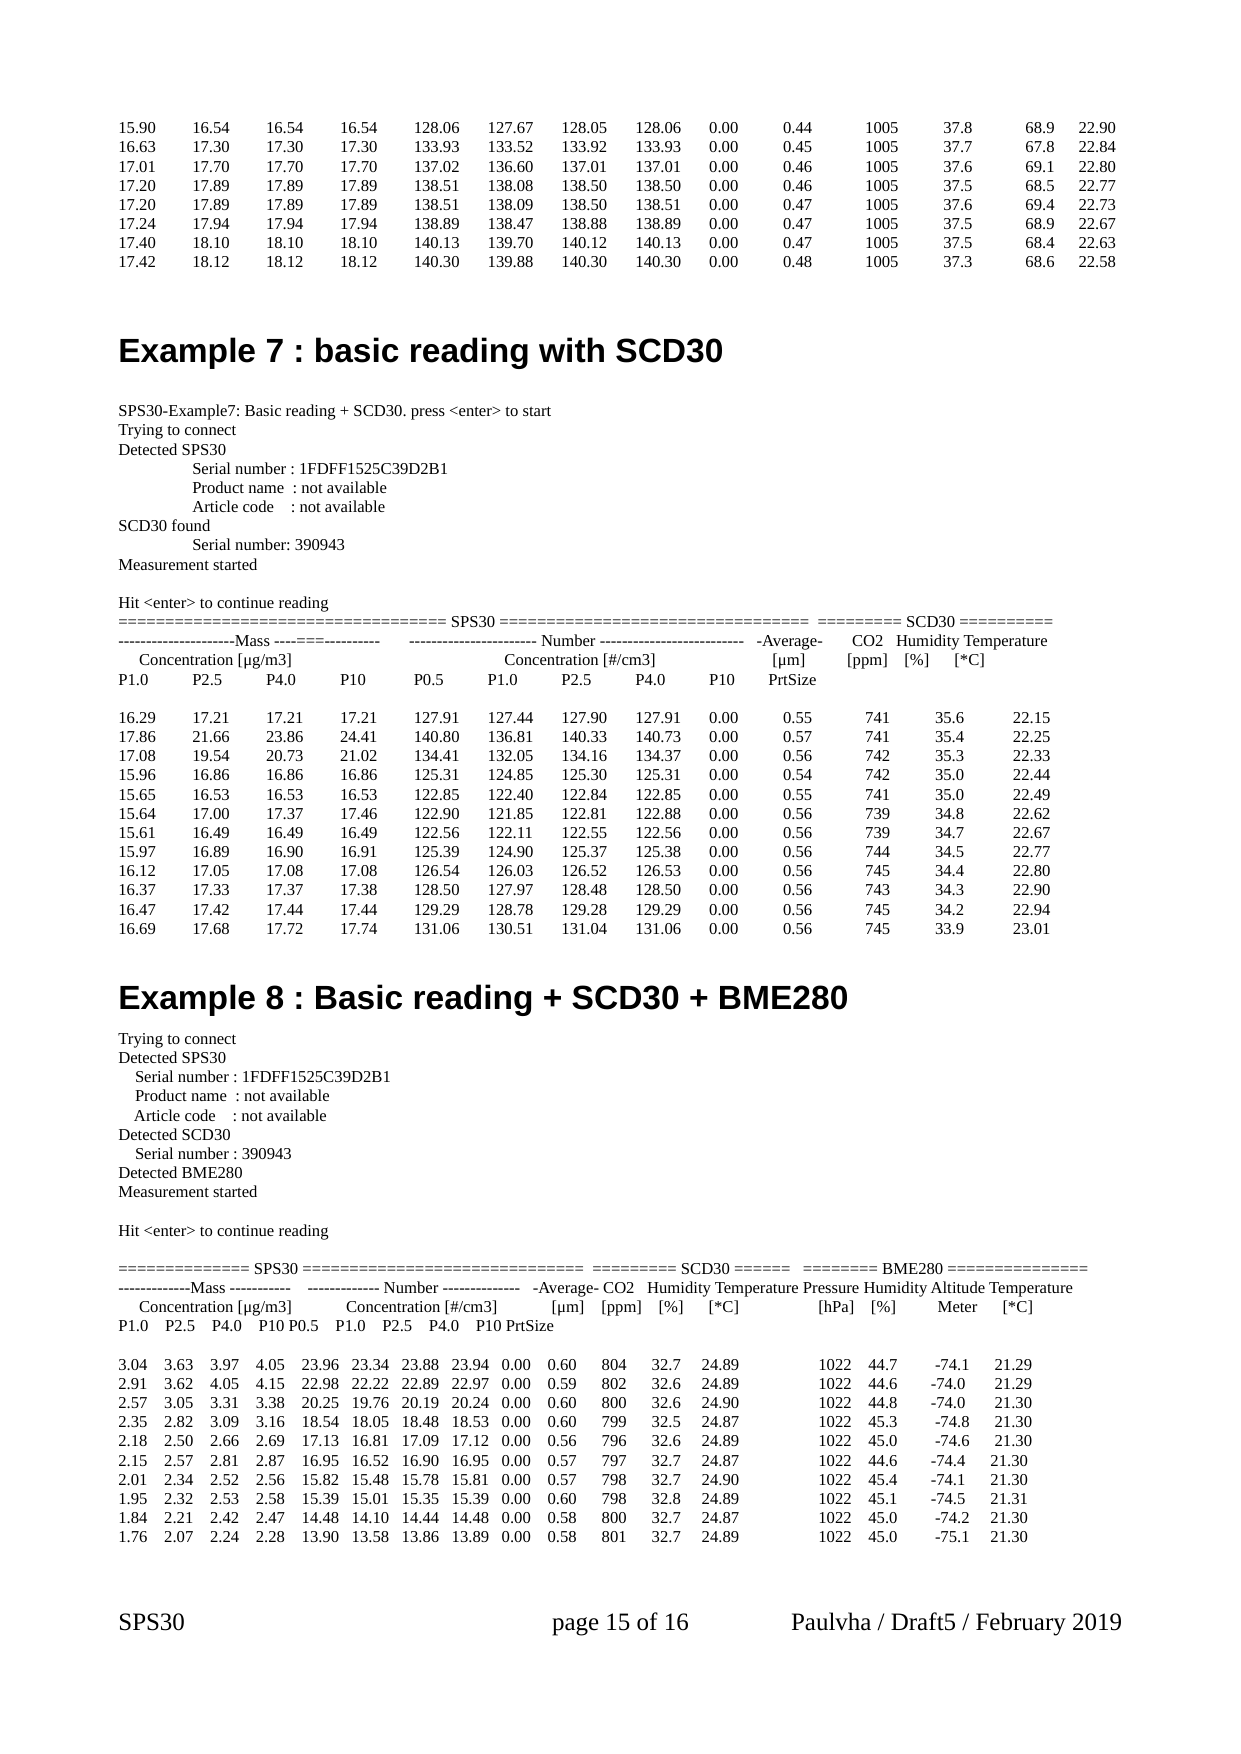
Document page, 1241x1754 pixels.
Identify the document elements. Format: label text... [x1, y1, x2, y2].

text 2.15 2.57 2.81 2.87 16.95 16.52 16.90 16.95 0.00 0.57 797 32.7 24.87 1022 44.6 -74.4 21.30 [118, 1450, 1122, 1469]
text 15.90 16.54 16.54 16.54 128.06 127.67 128.05 128.06 0.00 0.44 1005 37.8 68.9 22.90 [118, 118, 1122, 137]
text Detected SPS30 [118, 1048, 1122, 1067]
text SPS30-Example7: Basic reading + SCD30. press <enter> to start [118, 401, 1122, 420]
text 16.12 17.05 17.08 17.08 126.54 126.03 126.52 126.53 0.00 0.56 745 34.4 22.80 [118, 861, 1122, 880]
text Concentration [μg/m3] Concentration [#/cm3] [μm] [ppm] [%] [*C] [118, 650, 1122, 669]
text 2.01 2.34 2.52 2.56 15.82 15.48 15.78 15.81 0.00 0.57 798 32.7 24.90 1022 45.4 -74.1 21.30 [118, 1469, 1122, 1489]
text 17.08 19.54 20.73 21.02 134.41 132.05 134.16 134.37 0.00 0.56 742 35.3 22.33 [118, 746, 1122, 765]
text 17.01 17.70 17.70 17.70 137.02 136.60 137.01 137.01 0.00 0.46 1005 37.6 69.1 22.80 [118, 156, 1122, 176]
text Trying to connect [118, 420, 1122, 439]
text 2.35 2.82 3.09 3.16 18.54 18.05 18.48 18.53 0.00 0.60 799 32.5 24.87 1022 45.3 -74.8 21.30 [118, 1412, 1122, 1431]
text Serial number: 390943 [118, 535, 1122, 554]
text Product name : not available [118, 478, 1122, 497]
text Hit <enter> to continue reading [118, 1220, 1122, 1239]
text Serial number : 1FDFF1525C39D2B1 [118, 458, 1122, 478]
text 2.18 2.50 2.66 2.69 17.13 16.81 17.09 17.12 0.00 0.56 796 32.6 24.89 1022 45.0 -74.6 21.30 [118, 1431, 1122, 1450]
text 17.86 21.66 23.86 24.41 140.80 136.81 140.33 140.73 0.00 0.57 741 35.4 22.25 [118, 727, 1122, 746]
text 17.40 18.10 18.10 18.10 140.13 139.70 140.12 140.13 0.00 0.47 1005 37.5 68.4 22.63 [118, 233, 1122, 252]
text 17.24 17.94 17.94 17.94 138.89 138.47 138.88 138.89 0.00 0.47 1005 37.5 68.9 22.67 [118, 214, 1122, 233]
text 15.61 16.49 16.49 16.49 122.56 122.11 122.55 122.56 0.00 0.56 739 34.7 22.67 [118, 823, 1122, 842]
text Measurement started [118, 554, 1122, 573]
text Detected SCD30 [118, 1124, 1122, 1144]
text Article code : not available [118, 1105, 1122, 1124]
text Serial number : 390943 [118, 1144, 1122, 1163]
text ============== SPS30 ============================== ========= SCD30 ====== ======== BME280 =============== [118, 1259, 1122, 1278]
subtitle Example 7 : basic reading with SCD30 [118, 331, 1122, 369]
text Measurement started [118, 1182, 1122, 1201]
text Trying to connect [118, 1029, 1122, 1048]
subtitle Example 8 : Basic reading + SCD30 + BME280 [118, 978, 1122, 1016]
text 1.84 2.21 2.42 2.47 14.48 14.10 14.44 14.48 0.00 0.58 800 32.7 24.87 1022 45.0 -74.2 21.30 [118, 1508, 1122, 1527]
text 1.95 2.32 2.53 2.58 15.39 15.01 15.35 15.39 0.00 0.60 798 32.8 24.89 1022 45.1 -74.5 21.31 [118, 1489, 1122, 1508]
text Serial number : 1FDFF1525C39D2B1 [118, 1067, 1122, 1086]
text 15.97 16.89 16.90 16.91 125.39 124.90 125.37 125.38 0.00 0.56 744 34.5 22.77 [118, 842, 1122, 861]
text 3.04 3.63 3.97 4.05 23.96 23.34 23.88 23.94 0.00 0.60 804 32.7 24.89 1022 44.7 -74.1 21.29 [118, 1354, 1122, 1374]
text 17.20 17.89 17.89 17.89 138.51 138.09 138.50 138.51 0.00 0.47 1005 37.6 69.4 22.73 [118, 195, 1122, 214]
text Product name : not available [118, 1086, 1122, 1105]
text P1.0 P2.5 P4.0 P10 P0.5 P1.0 P2.5 P4.0 P10 PrtSize [118, 1316, 1122, 1335]
text P1.0 P2.5 P4.0 P10 P0.5 P1.0 P2.5 P4.0 P10 PrtSize [118, 669, 1122, 688]
text 16.47 17.42 17.44 17.44 129.29 128.78 129.28 129.29 0.00 0.56 745 34.2 22.94 [118, 899, 1122, 918]
text 15.64 17.00 17.37 17.46 122.90 121.85 122.81 122.88 0.00 0.56 739 34.8 22.62 [118, 803, 1122, 823]
text Detected BME280 [118, 1163, 1122, 1182]
text 16.37 17.33 17.37 17.38 128.50 127.97 128.48 128.50 0.00 0.56 743 34.3 22.90 [118, 880, 1122, 899]
text -------------Mass ----------- ------------- Number -------------- -Average- CO2 Humidity Temperature Pressure Humidity Altitude Temperature [118, 1278, 1122, 1297]
text 15.96 16.86 16.86 16.86 125.31 124.85 125.30 125.31 0.00 0.54 742 35.0 22.44 [118, 765, 1122, 784]
text Hit <enter> to continue reading [118, 593, 1122, 612]
text SCD30 found [118, 516, 1122, 535]
text Concentration [μg/m3] Concentration [#/cm3] [μm] [ppm] [%] [*C] [hPa] [%] Meter [*C] [118, 1297, 1122, 1316]
text ---------------------Mass ----===---------- ----------------------- Number -------------------------- -Average- CO2 Humidity Temperature [118, 631, 1122, 650]
text 17.42 18.12 18.12 18.12 140.30 139.88 140.30 140.30 0.00 0.48 1005 37.3 68.6 22.58 [118, 252, 1122, 271]
text 1.76 2.07 2.24 2.28 13.90 13.58 13.86 13.89 0.00 0.58 801 32.7 24.89 1022 45.0 -75.1 21.30 [118, 1527, 1122, 1546]
text =================================== SPS30 ================================= ========= SCD30 ========== [118, 612, 1122, 631]
text Detected SPS30 [118, 439, 1122, 458]
text 16.69 17.68 17.72 17.74 131.06 130.51 131.04 131.06 0.00 0.56 745 33.9 23.01 [118, 918, 1122, 938]
text 16.63 17.30 17.30 17.30 133.93 133.52 133.92 133.93 0.00 0.45 1005 37.7 67.8 22.84 [118, 137, 1122, 156]
text Article code : not available [118, 497, 1122, 516]
text 15.65 16.53 16.53 16.53 122.85 122.40 122.84 122.85 0.00 0.55 741 35.0 22.49 [118, 784, 1122, 803]
text 16.29 17.21 17.21 17.21 127.91 127.44 127.90 127.91 0.00 0.55 741 35.6 22.15 [118, 708, 1122, 727]
text 2.57 3.05 3.31 3.38 20.25 19.76 20.19 20.24 0.00 0.60 800 32.6 24.90 1022 44.8 -74.0 21.30 [118, 1393, 1122, 1412]
text 2.91 3.62 4.05 4.15 22.98 22.22 22.89 22.97 0.00 0.59 802 32.6 24.89 1022 44.6 -74.0 21.29 [118, 1374, 1122, 1393]
text 17.20 17.89 17.89 17.89 138.51 138.08 138.50 138.50 0.00 0.46 1005 37.5 68.5 22.77 [118, 176, 1122, 195]
